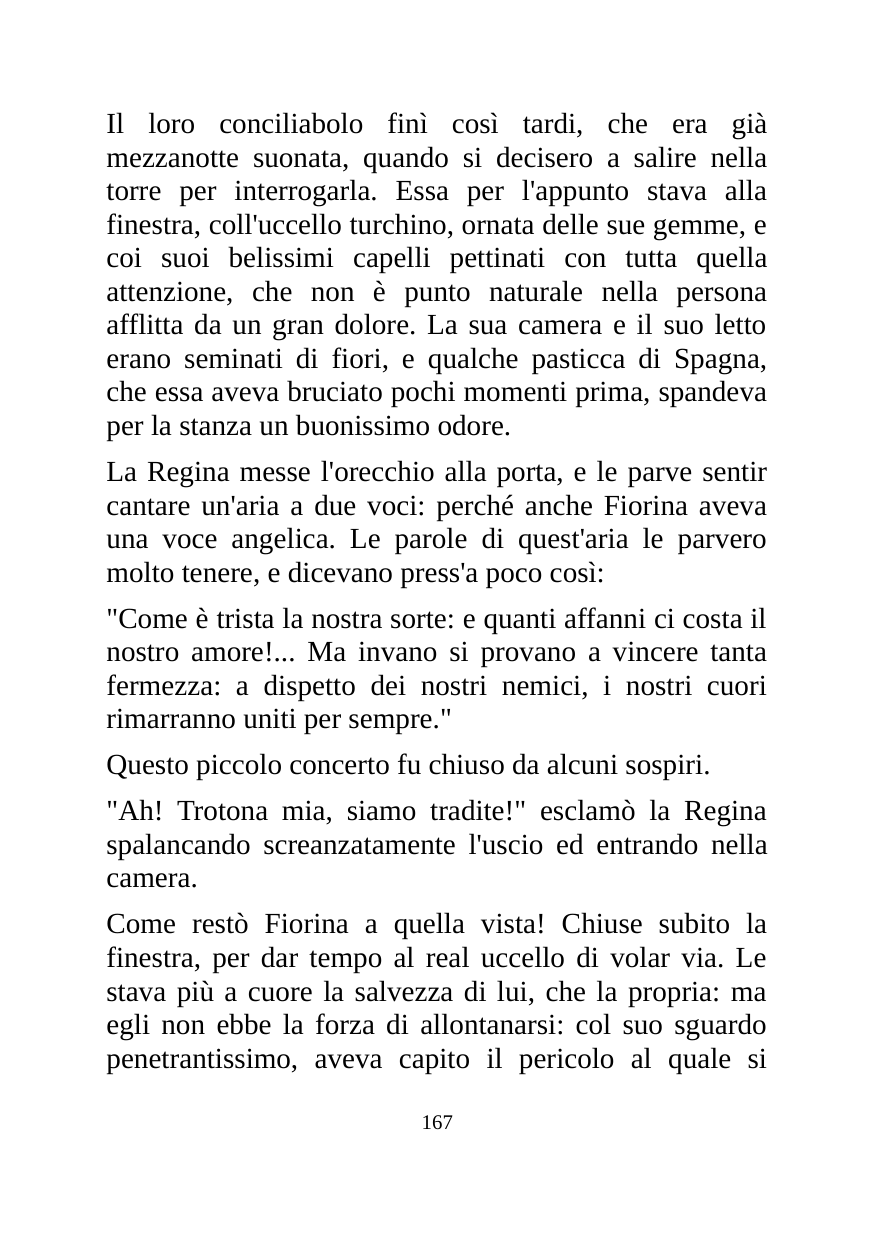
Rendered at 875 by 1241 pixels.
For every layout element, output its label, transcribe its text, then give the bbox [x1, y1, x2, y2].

text Questo piccolo concerto fu chiuso da alcuni sospiri. [106, 747, 768, 781]
text Come restò Fiorina a quella vista! Chiuse subito la finestra, per dar tempo al real uccello di volar via. Le stava più a cuore la salvezza di lui, che la propria: ma egli non ebbe la forza di allontanarsi: col suo sguardo penetrantissimo, aveva capito il pericolo al quale si [106, 907, 768, 1074]
text "Come è trista la nostra sorte: e quanti affanni ci costa il nostro amore!... Ma invano si provano a vincere tanta fermezza: a dispetto dei nostri nemici, i nostri cuori rimarranno uniti per sempre." [106, 601, 768, 735]
text "Ah! Trotona mia, siamo tradite!" esclamò la Regina spalancando screanzatamente l'uscio ed entrando nella camera. [106, 793, 768, 894]
text Il loro conciliabolo finì così tardi, che era già mezzanotte suonata, quando si decisero a salire nella torre per interrogarla. Essa per l'appunto stava alla finestra, coll'uccello turchino, ornata delle sue gemme, e coi suoi belissimi capelli pettinati con tutta quella attenzione, che non è punto naturale nella persona afflitta da un gran dolore. La sua camera e il suo letto erano seminati di fiori, e qualche pasticca di Spagna, che essa aveva bruciato pochi momenti prima, spandeva per la stanza un buonissimo odore. [106, 106, 768, 442]
text La Regina messe l'orecchio alla porta, e le parve sentir cantare un'aria a due voci: perché anche Fiorina aveva una voce angelica. Le parole di quest'aria le parvero molto tenere, e dicevano press'a poco così: [106, 454, 768, 588]
